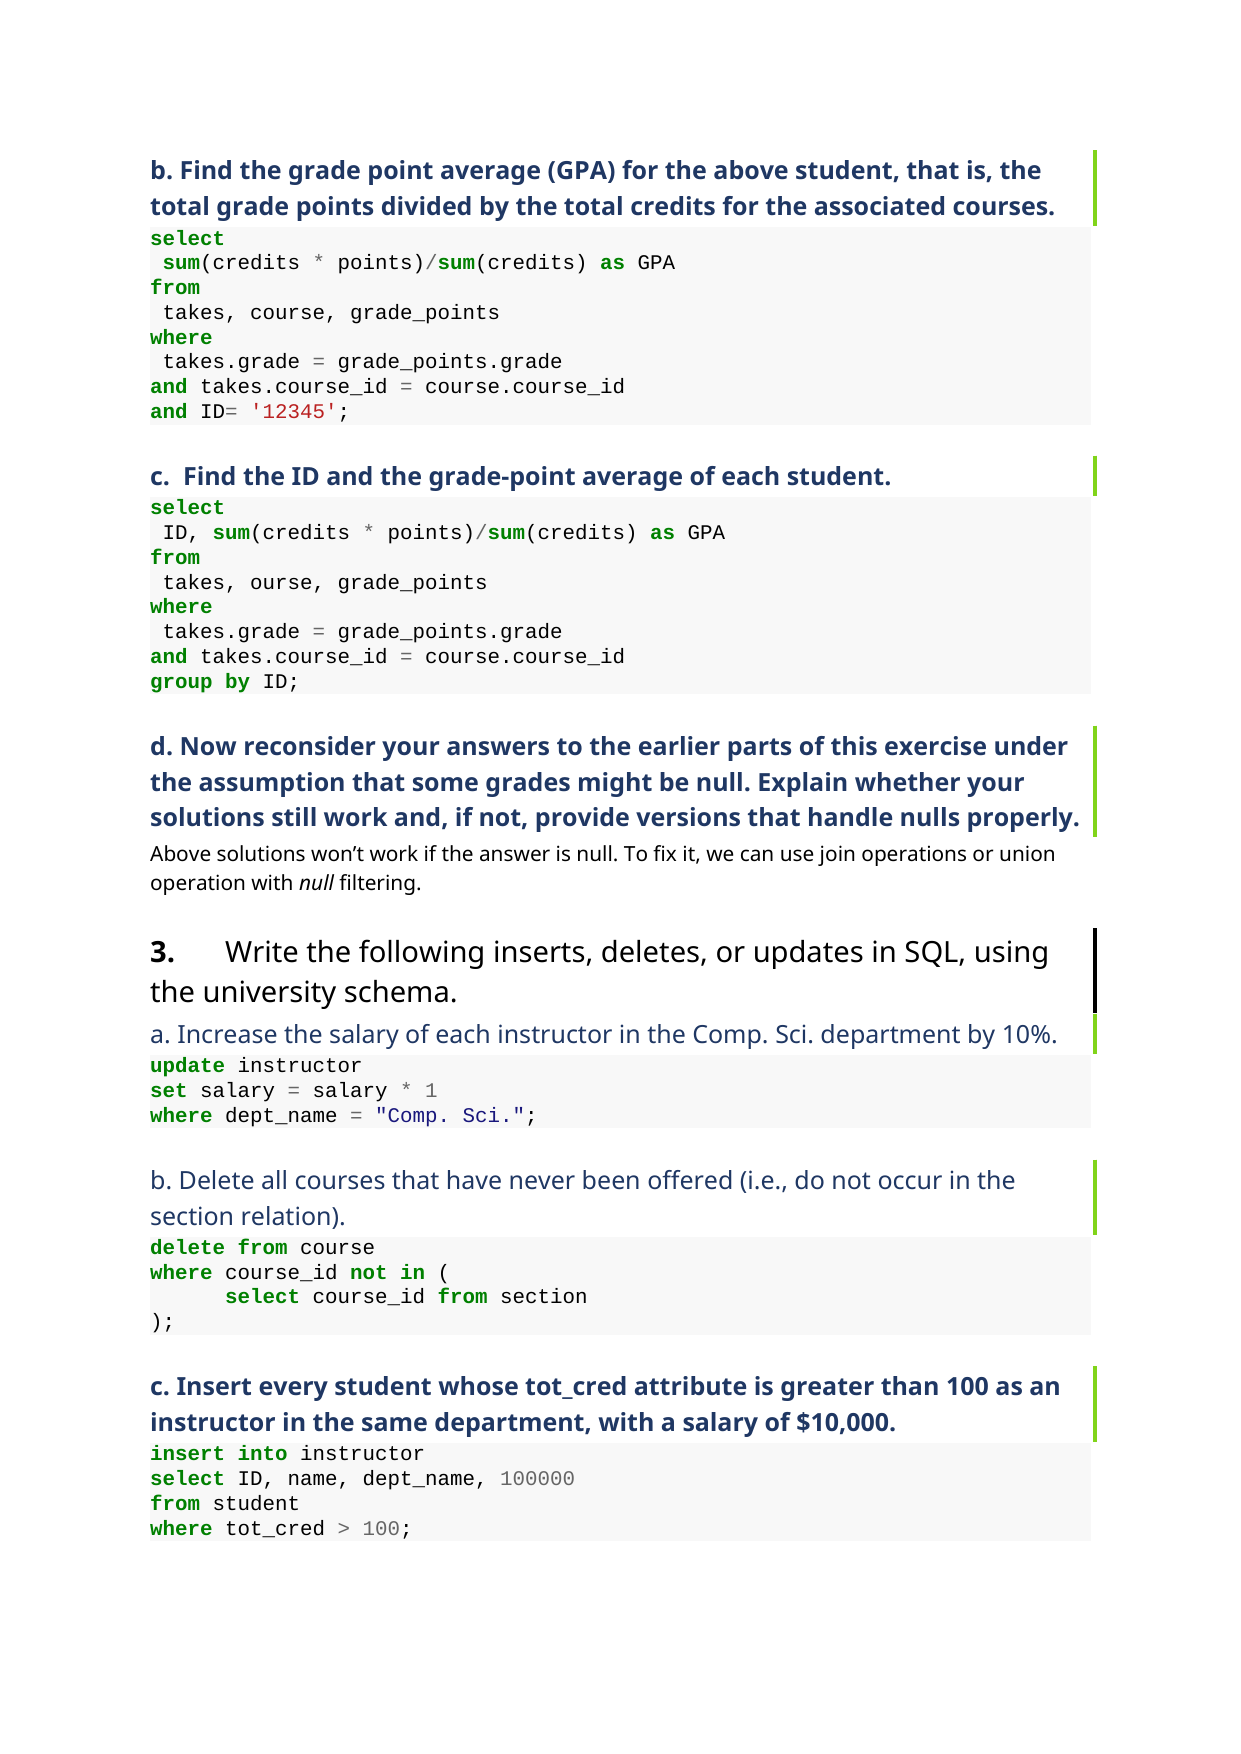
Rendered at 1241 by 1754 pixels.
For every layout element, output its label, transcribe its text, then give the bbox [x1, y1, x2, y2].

text update instructor [150, 1055, 1091, 1079]
text ID, sum(credits * points)/sum(credits) as GPA [150, 522, 1091, 546]
text where dept_name = "Comp. Sci."; [150, 1105, 1091, 1128]
subtitle b. Delete all courses that have never been offered (i.e., do not occur in the section relation). [147, 1159, 1096, 1235]
text takes.grade = grade_points.grade [150, 351, 1091, 375]
text where tot_cred > 100; [150, 1518, 1091, 1541]
text takes, course, grade_points [150, 302, 1091, 326]
subtitle b. Find the grade point average (GPA) for the above student, that is, the total grade points divided by the total credits for the associated courses. [147, 150, 1093, 226]
text where [150, 597, 1091, 620]
text from [150, 547, 1091, 571]
text select [150, 227, 1091, 251]
text set salary = salary * 1 [150, 1080, 1091, 1104]
text delete from course [150, 1237, 1091, 1261]
text ); [150, 1311, 1091, 1335]
subtitle c. Find the ID and the grade-point average of each student. [147, 456, 1093, 496]
text takes, ourse, grade_points [150, 572, 1091, 595]
text from student [150, 1493, 1091, 1517]
text takes.grade = grade_points.grade [150, 621, 1091, 645]
text Above solutions won’t work if the answer is null. To fix it, we can use join operations or union operation with null filtering. [150, 839, 1091, 897]
text and takes.course_id = course.course_id [150, 646, 1091, 670]
subtitle a. Increase the salary of each instructor in the Comp. Sci. department by 10%. [147, 1013, 1096, 1054]
text insert into instructor [150, 1443, 1091, 1467]
subtitle Write the following inserts, deletes, or updates in SQL, using the university schema. [147, 928, 1093, 1013]
text and takes.course_id = course.course_id [150, 376, 1091, 400]
text where course_id not in ( [150, 1262, 1091, 1285]
text group by ID; [150, 671, 1091, 694]
text select course_id from section [150, 1287, 1091, 1310]
text from [150, 277, 1091, 301]
text where [150, 327, 1091, 350]
subtitle d. Now reconsider your answers to the earlier parts of this exercise under the assumption that some grades might be null. Explain whether your solutions still work and, if not, provide versions that handle nulls properly. [147, 726, 1093, 837]
text and ID= '12345'; [150, 401, 1091, 425]
text select ID, name, dept_name, 100000 [150, 1468, 1091, 1492]
text select [150, 497, 1091, 521]
text sum(credits * points)/sum(credits) as GPA [150, 252, 1091, 276]
subtitle c. Insert every student whose tot_cred attribute is greater than 100 as an instructor in the same department, with a salary of $10,000. [147, 1366, 1093, 1442]
